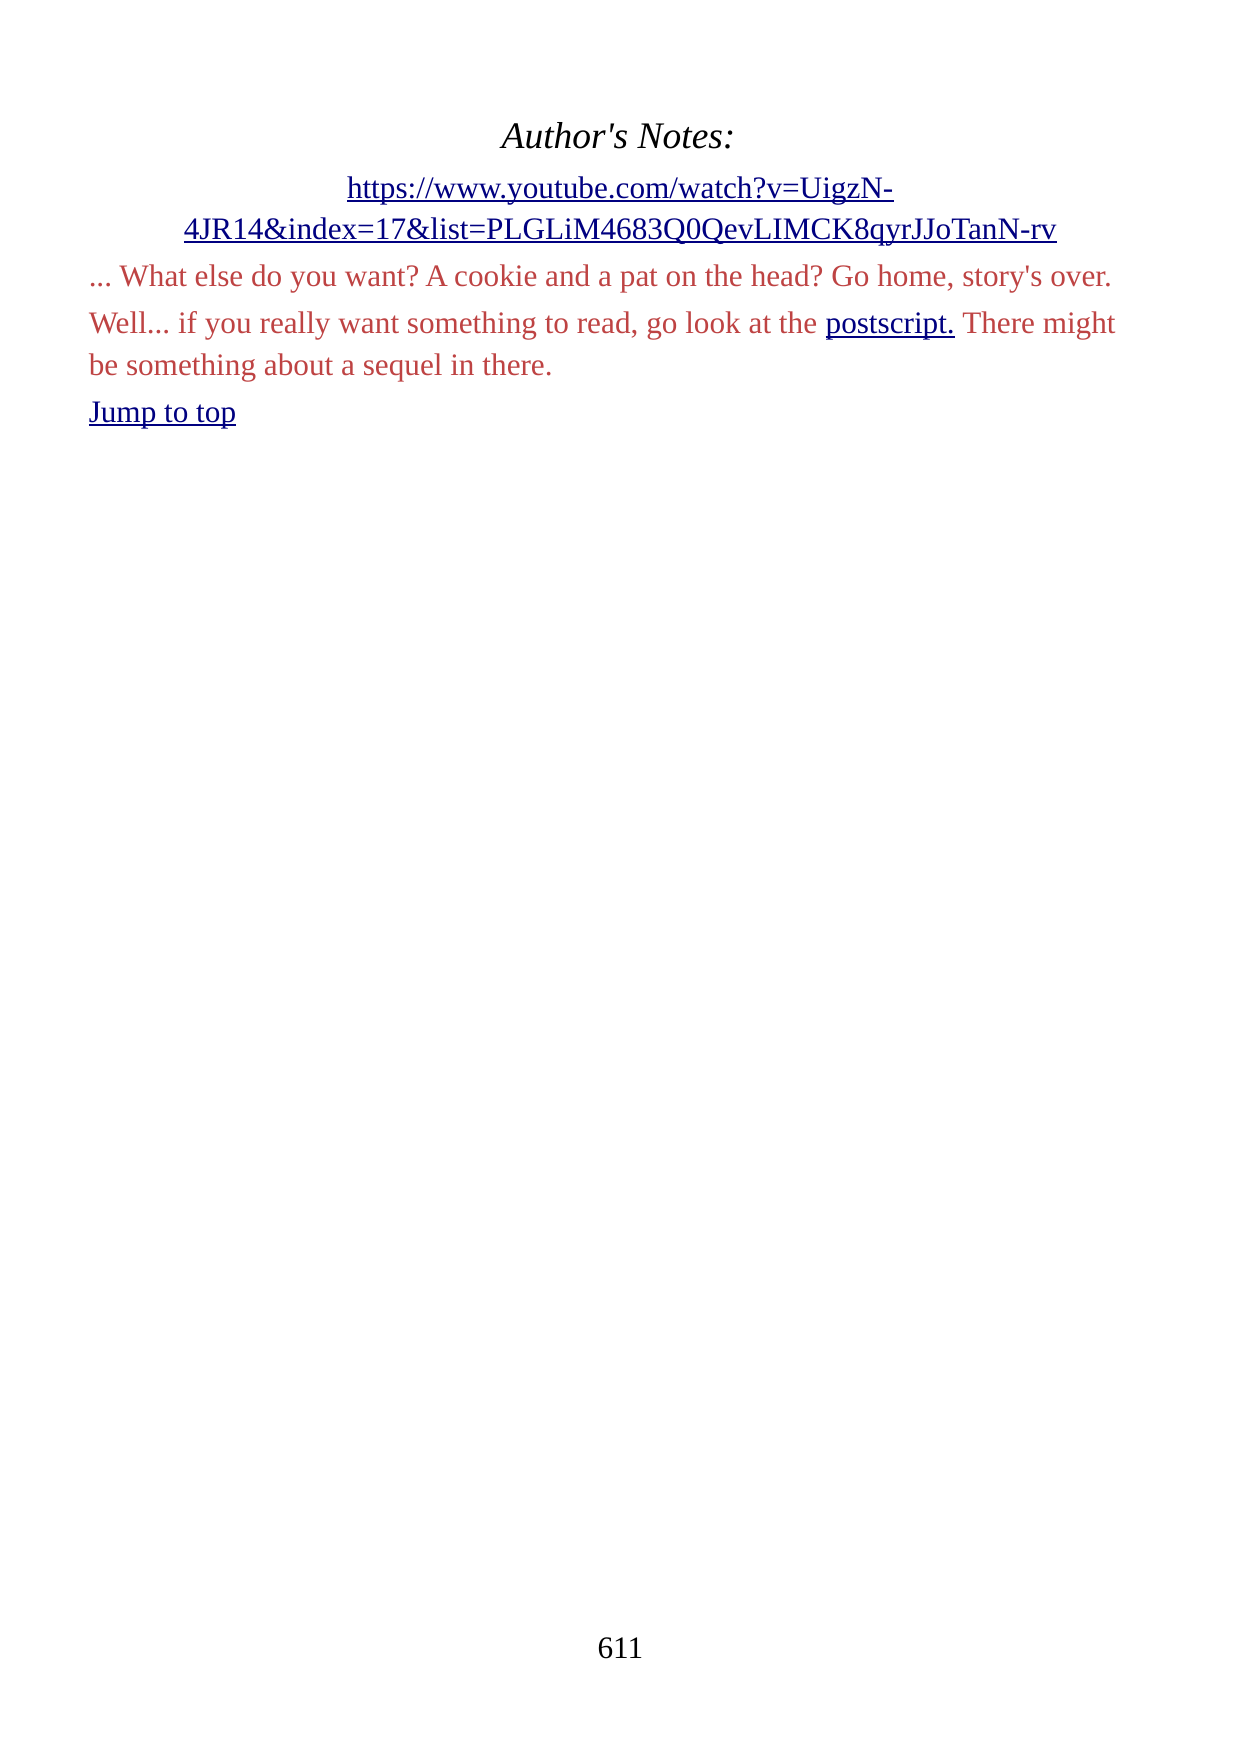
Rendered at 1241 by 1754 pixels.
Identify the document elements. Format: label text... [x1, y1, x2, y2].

text ... What else do you want? A cookie and a pat on the head? Go home, story's over. [88, 258, 1152, 293]
text Well... if you really want something to read, go look at the postscript. There might be something about a sequel in there. [88, 305, 1152, 382]
subtitle Author's Notes: [88, 113, 1152, 157]
text Jump to top [88, 393, 1152, 429]
text https://www.youtube.com/watch?v=UigzN-4JR14&index=17&list=PLGLiM4683Q0QevLIMCK8qyrJJoTanN-rv [88, 169, 1152, 246]
